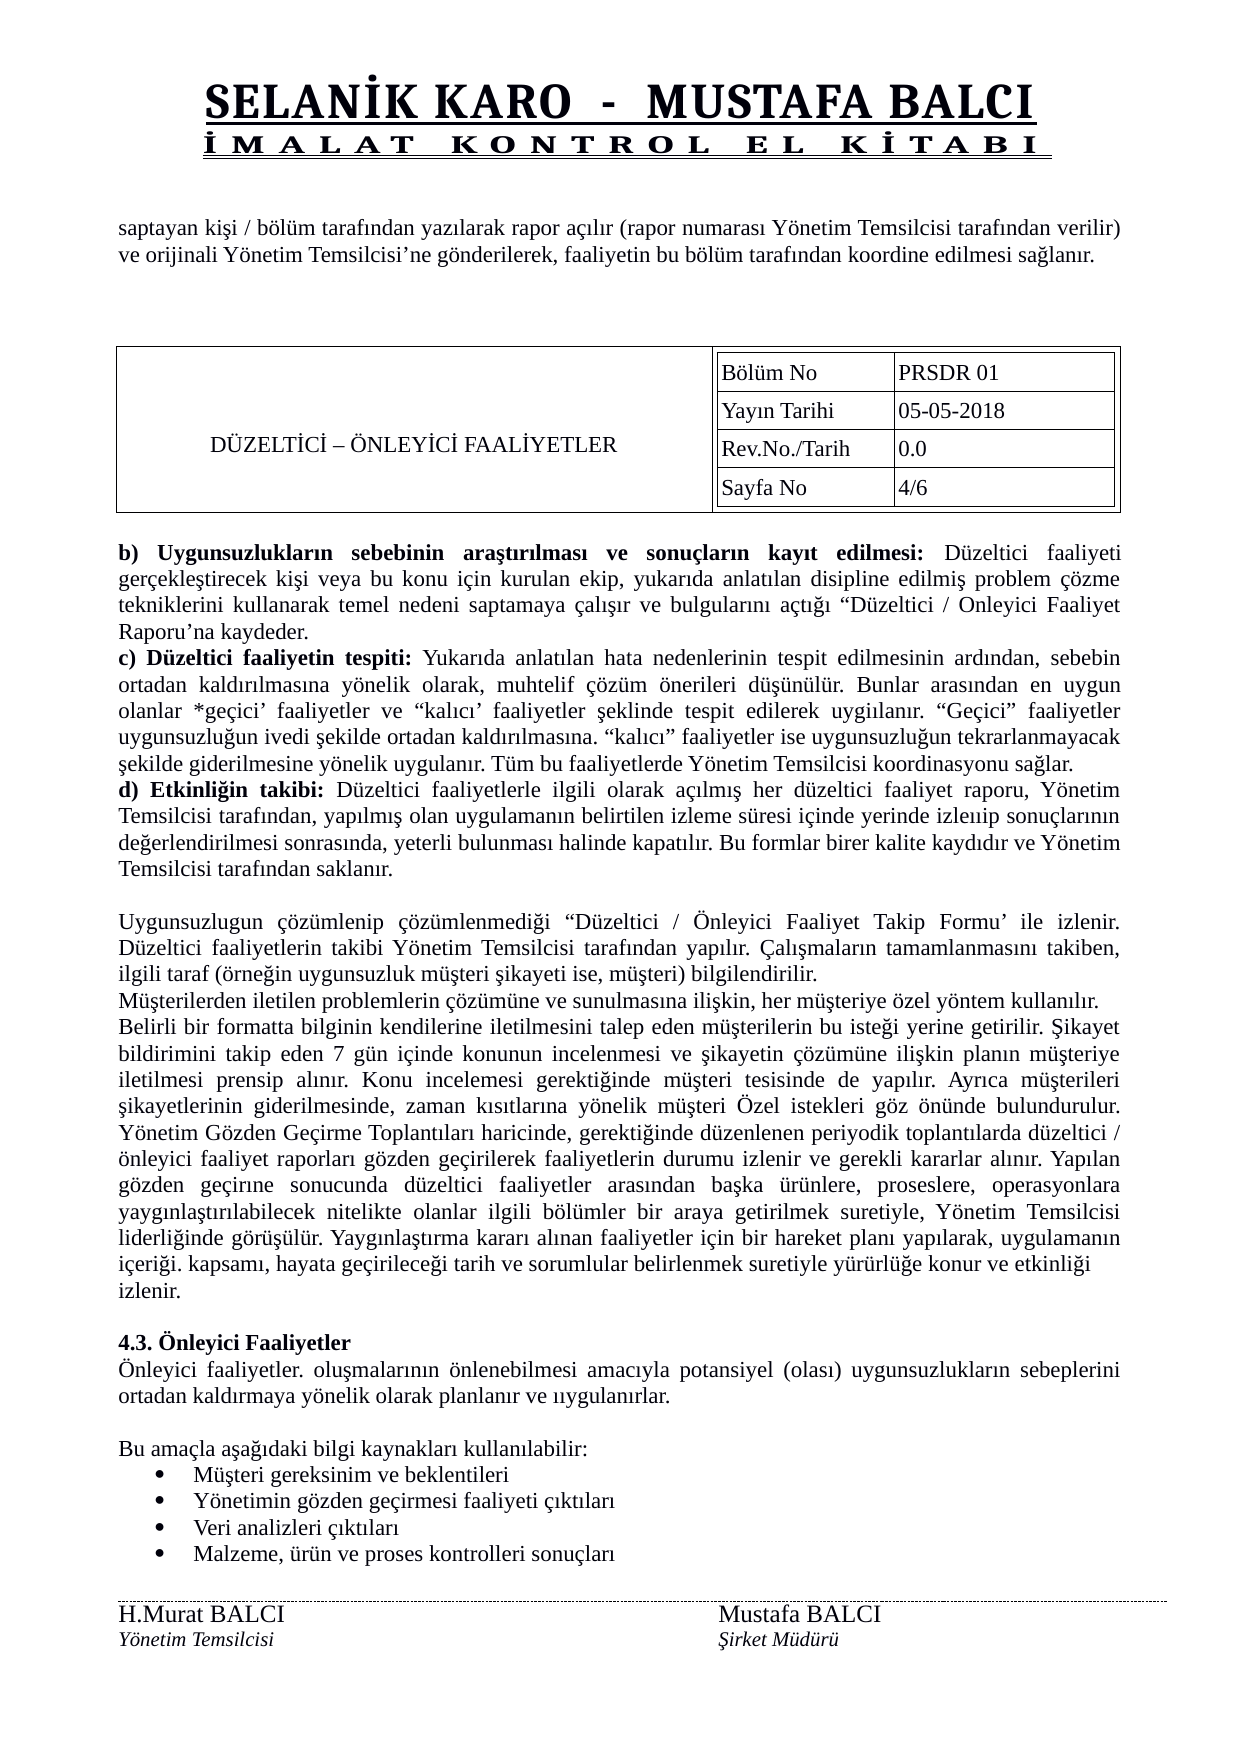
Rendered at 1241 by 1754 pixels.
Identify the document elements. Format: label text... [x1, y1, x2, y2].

table_cell Yayın Tarihi [718, 392, 894, 429]
text Önleyici faaliyetler. oluşmalarının önlenebilmesi amacıyla potansiyel (olası) uygunsuzlukların sebeplerini ortadan kaldırmaya yönelik olarak planlanır ve ııygulanırlar. [118, 1356, 1122, 1408]
table_header [713, 347, 1120, 512]
table_cell 4/6 [895, 468, 1114, 506]
text b) Uygunsuzlukların sebebinin araştırılması ve sonuçların kayıt edilmesi: Düzeltici faaliyeti gerçekleştirecek kişi veya bu konu için kurulan ekip, yukarıda anlatılan disipline edilmiş problem çözme tekniklerini kullanarak temel nedeni saptamaya çalışır ve bulgularını açtığı “Düzeltici / Onleyici Faaliyet Raporu’na kaydeder. [118, 539, 1122, 644]
text Uygunsuzlugun çözümlenip çözümlenmediği “Düzeltici / Önleyici Faaliyet Takip Formu’ ile izlenir. Düzeltici faaliyetlerin takibi Yönetim Temsilcisi tarafından yapılır. Çalışmaların tamamlanmasını takiben, ilgili taraf (örneğin uygunsuzluk müşteri şikayeti ise, müşteri) bilgilendirilir. [118, 908, 1122, 987]
text Müşterilerden iletilen problemlerin çözümüne ve sunulmasına ilişkin, her müşteriye özel yöntem kullanılır. [118, 987, 1122, 1013]
table_cell 0.0 [895, 430, 1114, 467]
table_cell Sayfa No [718, 468, 894, 506]
text 4.3. Önleyici Faaliyetler [118, 1329, 1122, 1356]
list Yönetimin gözden geçirmesi faaliyeti çıktıları [156, 1488, 1122, 1514]
text d) Etkinliğin takibi: Düzeltici faaliyetlerle ilgili olarak açılmış her düzeltici faaliyet raporu, Yönetim Temsilcisi tarafından, yapılmış olan uygulamanın belirtilen izleme süresi içinde yerinde izleııip sonuçlarının değerlendirilmesi sonrasında, yeterli bulunması halinde kapatılır. Bu formlar birer kalite kaydıdır ve Yönetim Temsilcisi tarafından saklanır. [118, 776, 1122, 881]
table_header DÜZELTİCİ – ÖNLEYİCİ FAALİYETLER [117, 347, 712, 512]
text Belirli bir formatta bilginin kendilerine iletilmesini talep eden müşterilerin bu isteği yerine getirilir. Şikayet bildirimini takip eden 7 gün içinde konunun incelenmesi ve şikayetin çözümüne ilişkin planın müşteriye iletilmesi prensip alınır. Konu incelemesi gerektiğinde müşteri tesisinde de yapılır. Ayrıca müşterileri şikayetlerinin giderilmesinde, zaman kısıtlarına yönelik müşteri Özel istekleri göz önünde bulundurulur. Yönetim Gözden Geçirme Toplantıları haricinde, gerektiğinde düzenlenen periyodik toplantılarda düzeltici / önleyici faaliyet raporları gözden geçirilerek faaliyetlerin durumu izlenir ve gerekli kararlar alınır. Yapılan gözden geçirıne sonucunda düzeltici faaliyetler arasından başka ürünlere, proseslere, operasyonlara yaygınlaştırılabilecek nitelikte olanlar ilgili bölümler bir araya getirilmek suretiyle, Yönetim Temsilcisi liderliğinde görüşülür. Yaygınlaştırma kararı alınan faaliyetler için bir hareket planı yapılarak, uygulamanın içeriği. kapsamı, hayata geçirileceği tarih ve sorumlular belirlenmek suretiyle yürürlüğe konur ve etkinliği [118, 1013, 1122, 1277]
list Malzeme, ürün ve proses kontrolleri sonuçları [156, 1540, 1122, 1567]
table_cell Rev.No./Tarih [718, 430, 894, 467]
text izlenir. [118, 1277, 1122, 1303]
text c) Düzeltici faaliyetin tespiti: Yukarıda anlatılan hata nedenlerinin tespit edilmesinin ardından, sebebin ortadan kaldırılmasına yönelik olarak, muhtelif çözüm önerileri düşünülür. Bunlar arasından en uygun olanlar *geçici’ faaliyetler ve “kalıcı’ faaliyetler şeklinde tespit edilerek uygiılanır. “Geçici” faaliyetler uygunsuzluğun ivedi şekilde ortadan kaldırılmasına. “kalıcı” faaliyetler ise uygunsuzluğun tekrarlanmayacak şekilde giderilmesine yönelik uygulanır. Tüm bu faaliyetlerde Yönetim Temsilcisi koordinasyonu sağlar. [118, 644, 1122, 776]
text Bu amaçla aşağıdaki bilgi kaynakları kullanılabilir: [118, 1435, 1122, 1461]
table_cell 05-05-2018 [895, 392, 1114, 429]
text saptayan kişi / bölüm tarafından yazılarak rapor açılır (rapor numarası Yönetim Temsilcisi tarafından verilir) ve orijinali Yönetim Temsilcisi’ne gönderilerek, faaliyetin bu bölüm tarafından koordine edilmesi sağlanır. [118, 214, 1122, 267]
table_header Bölüm No [718, 353, 894, 391]
list Müşteri gereksinim ve beklentileri [156, 1461, 1122, 1488]
table_header PRSDR 01 [895, 353, 1114, 391]
list Veri analizleri çıktıları [156, 1514, 1122, 1540]
